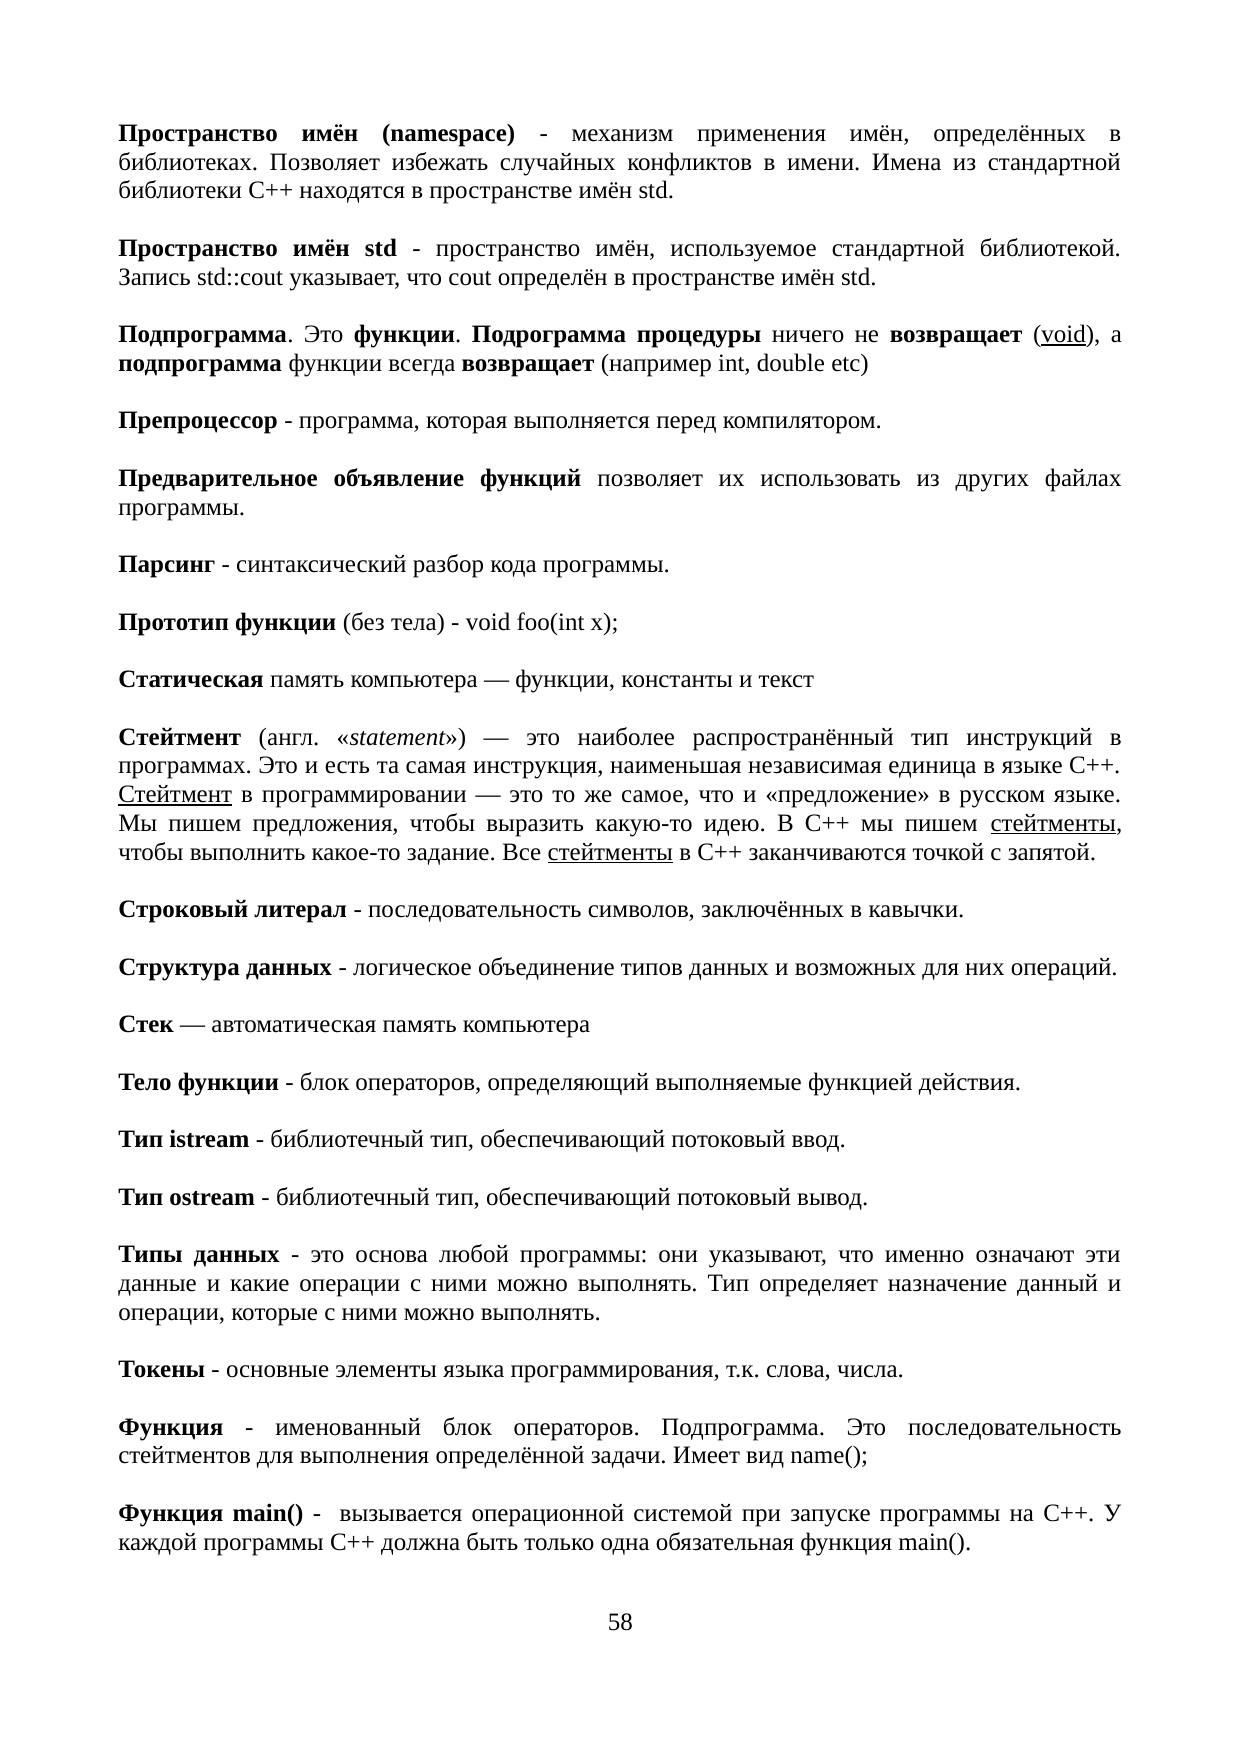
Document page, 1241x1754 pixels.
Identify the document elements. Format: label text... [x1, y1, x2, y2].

text Прототип функции (без тела) - void foo(int x); [118, 607, 1122, 636]
text Структура данных - логическое объединение типов данных и возможных для них операций. [118, 952, 1122, 981]
text Стек — автоматическая память компьютера [118, 1009, 1122, 1038]
text Предварительное объявление функций позволяет их использовать из других файлах программы. [118, 463, 1122, 521]
text Парсинг - синтаксический разбор кода программы. [118, 549, 1122, 578]
text Функция main() - вызывается операционной системой при запуске программы на C++. У каждой программы C++ должна быть только одна обязательная функция main(). [118, 1498, 1122, 1556]
text Препроцессор - программа, которая выполняется перед компилятором. [118, 406, 1122, 434]
text Статическая память компьютера — функции, константы и текст [118, 664, 1122, 693]
text Пространство имён (namespace) - механизм применения имён, определённых в библиотеках. Позволяет избежать случайных конфликтов в имени. Имена из стандартной библиотеки C++ находятся в пространстве имён std. [118, 118, 1122, 204]
text Строковый литерал - последовательность символов, заключённых в кавычки. [118, 894, 1122, 923]
text Токены - основные элементы языка программирования, т.к. слова, числа. [118, 1354, 1122, 1383]
text Тип istream - библиотечный тип, обеспечивающий потоковый ввод. [118, 1124, 1122, 1153]
text Тело функции - блок операторов, определяющий выполняемые функцией действия. [118, 1067, 1122, 1096]
text Подпрограмма. Это функции. Подрограмма процедуры ничего не возвращает (void), а подпрограмма функции всегда возвращает (например int, double etc) [118, 319, 1122, 377]
text Cтейтмент (англ. «statement») — это наиболее распространённый тип инструкций в программах. Это и есть та самая инструкция, наименьшая независимая единица в языке С++. Стейтмент в программировании — это то же самое, что и «предложение» в русском языке. Мы пишем предложения, чтобы выразить какую-то идею. В C++ мы пишем стейтменты, чтобы выполнить какое-то задание. Все стейтменты в C++ заканчиваются точкой с запятой. [118, 722, 1122, 866]
text Пространство имён std - пространство имён, используемое стандартной библиотекой. Запись std::cout указывает, что cout определён в пространстве имён std. [118, 233, 1122, 291]
text Типы данных - это основа любой программы: они указывают, что именно означают эти данные и какие операции с ними можно выполнять. Тип определяет назначение данный и операции, которые с ними можно выполнять. [118, 1239, 1122, 1326]
text Функция - именованный блок операторов. Подпрограмма. Это последовательность стейтментов для выполнения определённой задачи. Имеет вид name(); [118, 1412, 1122, 1469]
text Тип ostream - библиотечный тип, обеспечивающий потоковый вывод. [118, 1182, 1122, 1211]
